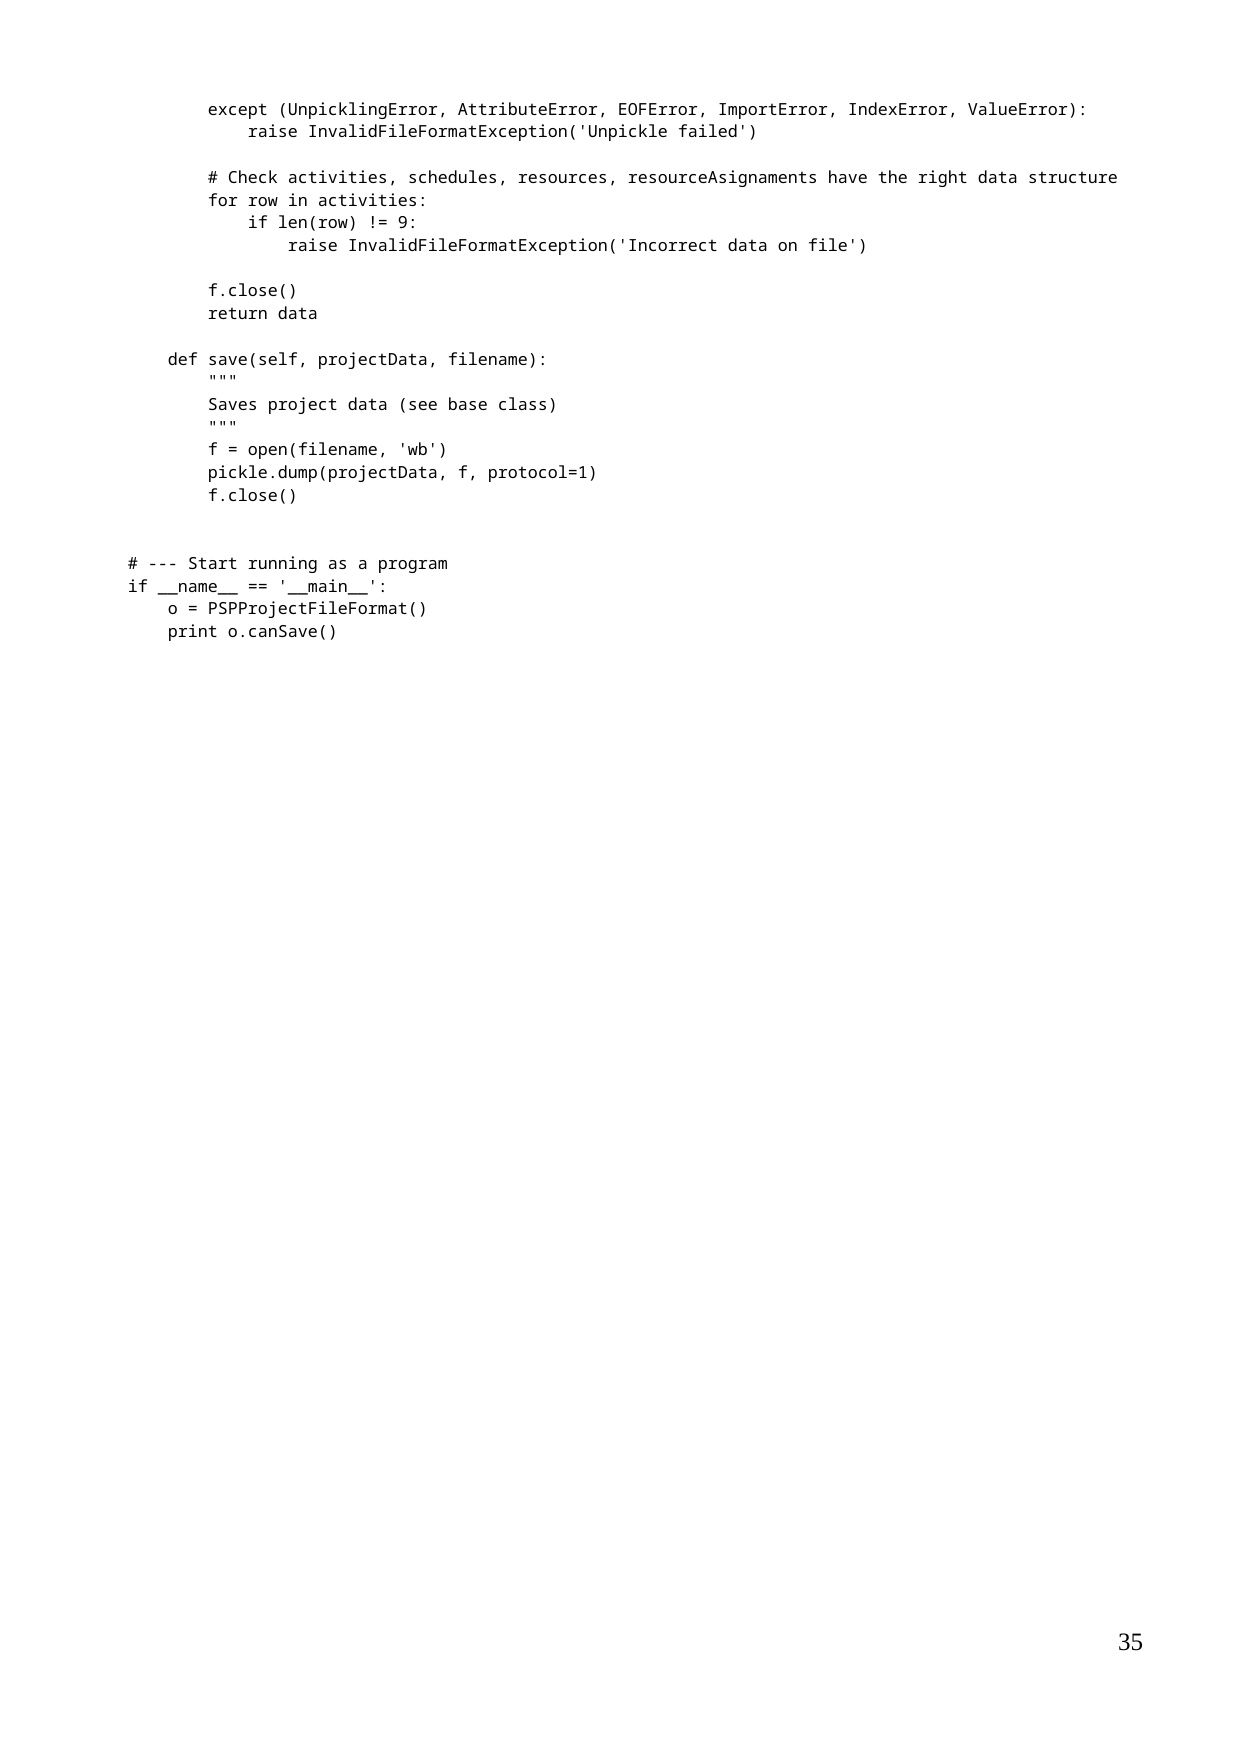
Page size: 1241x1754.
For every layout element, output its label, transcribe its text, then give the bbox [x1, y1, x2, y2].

text Saves project data (see base class) [128, 393, 1143, 415]
text raise InvalidFileFormatException('Unpickle failed') [128, 120, 1143, 143]
text for row in activities: [128, 188, 1143, 211]
text f = open(filename, 'wb') [128, 438, 1143, 461]
text """ [128, 370, 1143, 393]
text raise InvalidFileFormatException('Incorrect data on file') [128, 234, 1143, 256]
text pickle.dump(projectData, f, protocol=1) [128, 461, 1143, 483]
text print o.canSave() [128, 620, 1143, 642]
text return data [128, 302, 1143, 324]
text def save(self, projectData, filename): [128, 347, 1143, 370]
text # --- Start running as a program [128, 552, 1143, 574]
text except (UnpicklingError, AttributeError, EOFError, ImportError, IndexError, ValueError): [128, 97, 1143, 120]
text """ [128, 415, 1143, 438]
text if __name__ == '__main__': [128, 574, 1143, 597]
text f.close() [128, 483, 1143, 506]
text if len(row) != 9: [128, 211, 1143, 234]
text o = PSPProjectFileFormat() [128, 597, 1143, 620]
text f.close() [128, 279, 1143, 302]
text # Check activities, schedules, resources, resourceAsignaments have the right data structure [128, 166, 1143, 188]
